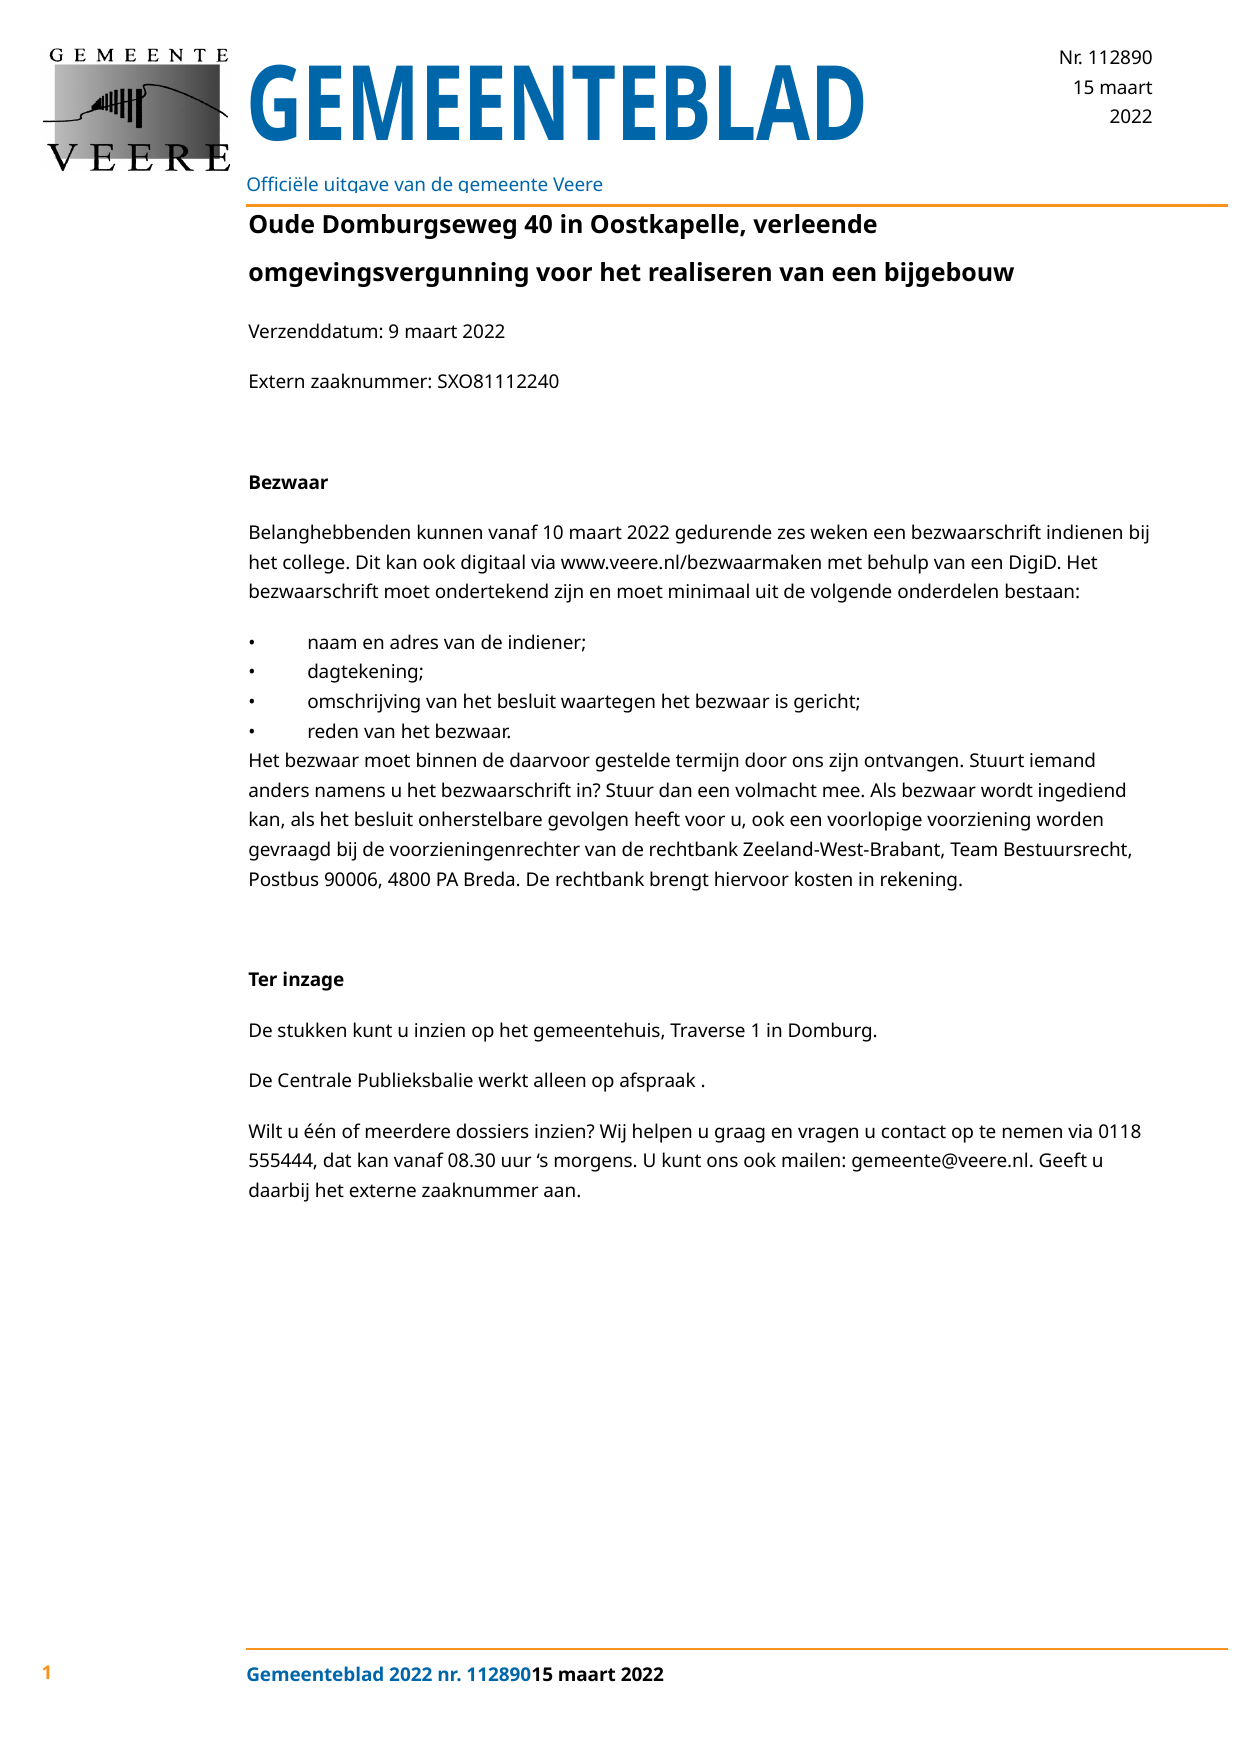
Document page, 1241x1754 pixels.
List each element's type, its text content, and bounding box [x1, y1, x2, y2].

text Oude Domburgseweg 40 in Oostkapelle, verleende omgevingsvergunning voor het realiseren van een bijgebouw [248, 207, 1152, 288]
list reden van het bezwaar. [248, 718, 1152, 744]
text Belanghebbenden kunnen vanaf 10 maart 2022 gedurende zes weken een bezwaarschrift indienen bij het college. Dit kan ook digitaal via www.veere.nl/bezwaarmaken met behulp van een DigiD. Het bezwaarschrift moet ondertekend zijn en moet minimaal uit de volgende onderdelen bestaan: [248, 519, 1152, 604]
text Extern zaaknummer: SXO81112240 [248, 368, 1152, 394]
text Ter inzage [248, 967, 1152, 992]
picture [41, 47, 231, 172]
text Wilt u één of meerdere dossiers inzien? Wij helpen u graag en vragen u contact op te nemen via 0118 555444, dat kan vanaf 08.30 uur ‘s morgens. U kunt ons ook mailen: gemeente@veere.nl. Geeft u daarbij het externe zaaknummer aan. [248, 1118, 1152, 1203]
text De stukken kunt u inzien op het gemeentehuis, Traverse 1 in Domburg. [248, 1017, 1152, 1043]
text Bezwaar [248, 469, 1152, 495]
text Het bezwaar moet binnen de daarvoor gestelde termijn door ons zijn ontvangen. Stuurt iemand anders namens u het bezwaarschrift in? Stuur dan een volmacht mee. Als bezwaar wordt ingediend kan, als het besluit onherstelbare gevolgen heeft voor u, ook een voorlopige voorziening worden gevraagd bij de voorzieningenrechter van de rechtbank Zeeland-West-Brabant, Team Bestuursrecht, Postbus 90006, 4800 PA Breda. De rechtbank brengt hiervoor kosten in rekening. [248, 747, 1152, 892]
list omschrijving van het besluit waartegen het bezwaar is gericht; [248, 688, 1152, 714]
text De Centrale Publieksbalie werkt alleen op afspraak . [248, 1067, 1152, 1093]
text Verzenddatum: 9 maart 2022 [248, 318, 1152, 344]
list naam en adres van de indiener; [248, 629, 1152, 655]
list dagtekening; [248, 659, 1152, 684]
